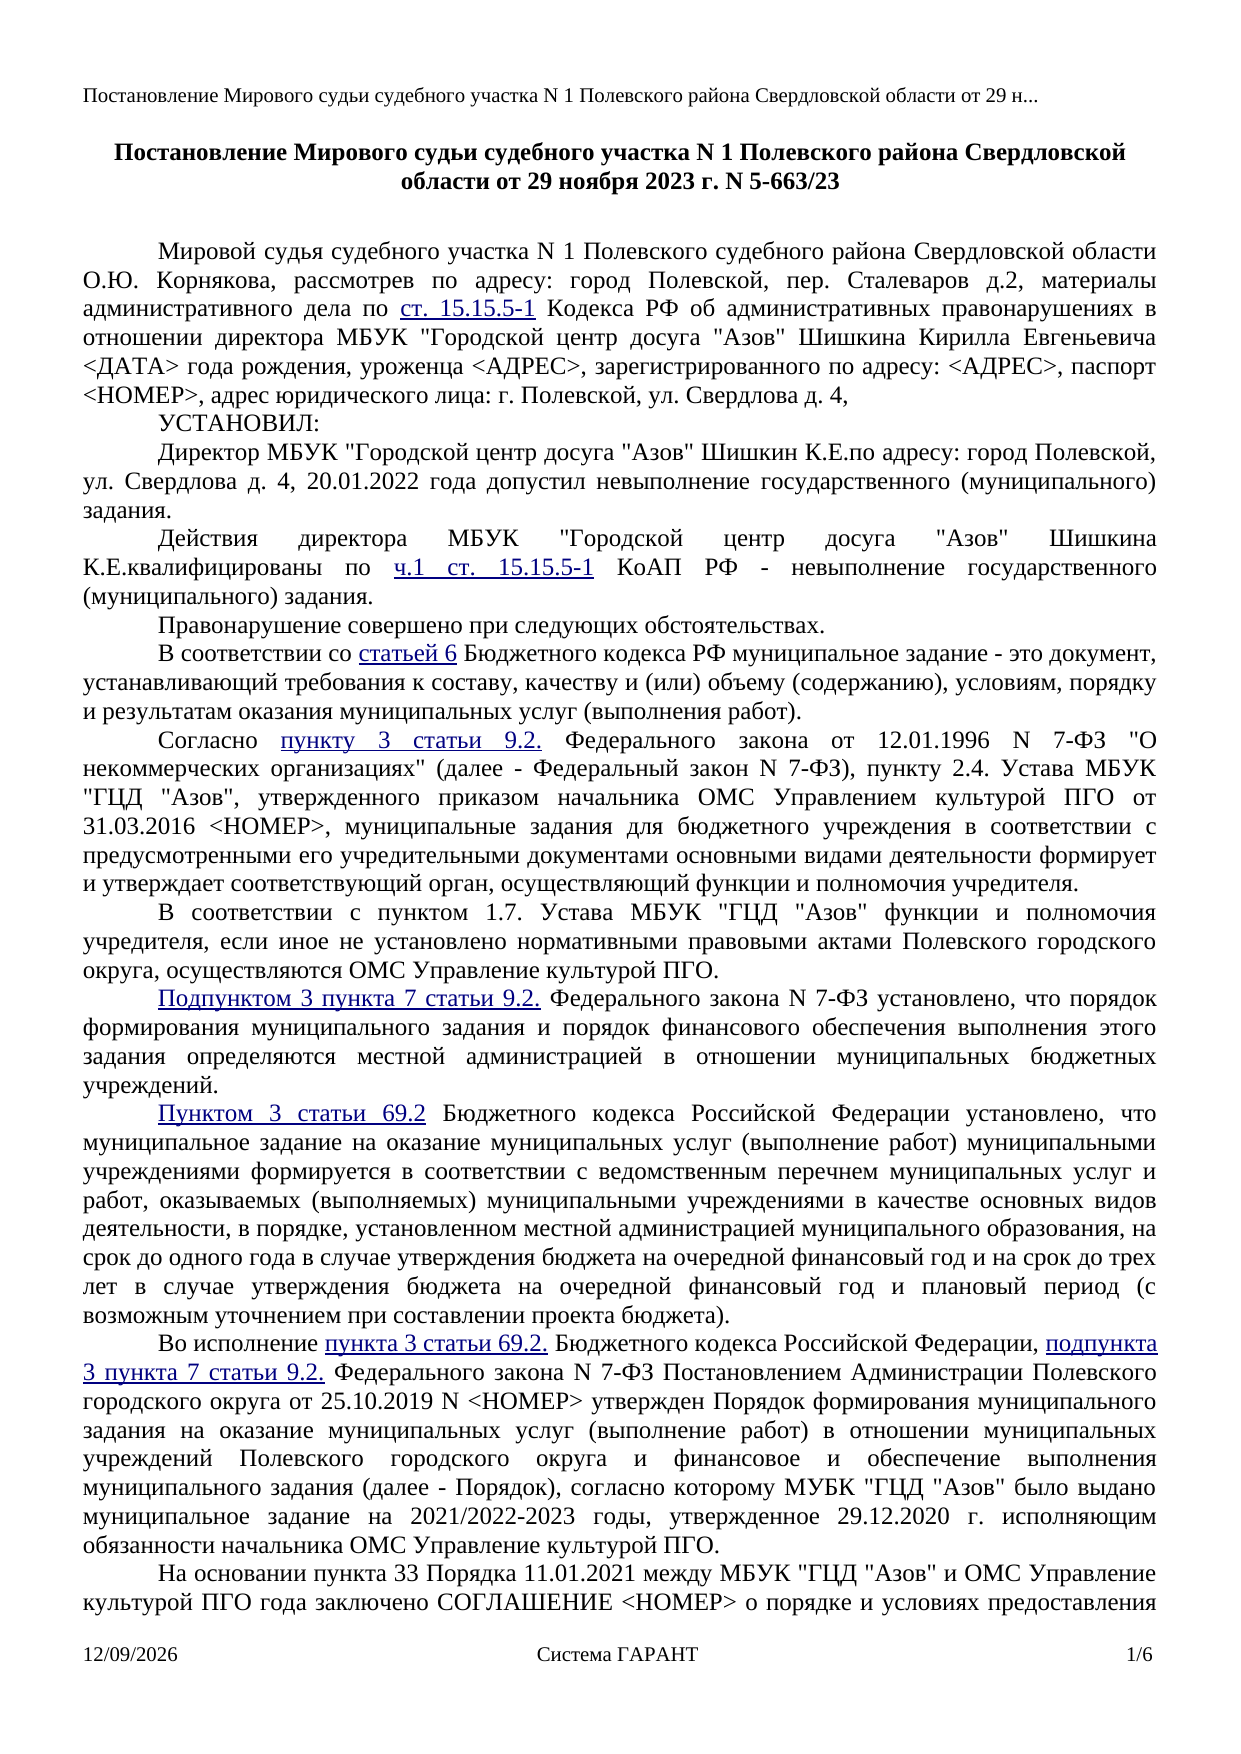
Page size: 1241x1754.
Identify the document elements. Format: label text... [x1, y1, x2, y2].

subtitle Постановление Мирового судьи судебного участка N 1 Полевского района Свердловской области от 29 ноября 2023 г. N 5-663/23 [83, 137, 1157, 195]
text Согласно пункту 3 статьи 9.2. Федерального закона от 12.01.1996 N 7-ФЗ "О некоммерческих организациях" (далее - Федеральный закон N 7-ФЗ), пункту 2.4. Устава МБУК "ГЦД "Азов", утвержденного приказом начальника ОМС Управлением культурой ПГО от 31.03.2016 <НОМЕР>, муниципальные задания для бюджетного учреждения в соответствии с предусмотренными его учредительными документами основными видами деятельности формирует и утверждает соответствующий орган, осуществляющий функции и полномочия учредителя. [83, 725, 1157, 897]
text Пунктом 3 статьи 69.2 Бюджетного кодекса Российской Федерации установлено, что муниципальное задание на оказание муниципальных услуг (выполнение работ) муниципальными учреждениями формируется в соответствии с ведомственным перечнем муниципальных услуг и работ, оказываемых (выполняемых) муниципальными учреждениями в качестве основных видов деятельности, в порядке, установленном местной администрацией муниципального образования, на срок до одного года в случае утверждения бюджета на очередной финансовый год и на срок до трех лет в случае утверждения бюджета на очередной финансовый год и плановый период (с возможным уточнением при составлении проекта бюджета). [83, 1098, 1157, 1328]
text Подпунктом 3 пункта 7 статьи 9.2. Федерального закона N 7-ФЗ установлено, что порядок формирования муниципального задания и порядок финансового обеспечения выполнения этого задания определяются местной администрацией в отношении муниципальных бюджетных учреждений. [83, 983, 1157, 1098]
text Директор МБУК "Городской центр досуга "Азов" Шишкин К.Е.по адресу: город Полевской, ул. Свердлова д. 4, 20.01.2022 года допустил невыполнение государственного (муниципального) задания. [83, 437, 1157, 523]
text Правонарушение совершено при следующих обстоятельствах. [83, 610, 1157, 638]
text На основании пункта 33 Порядка 11.01.2021 между МБУК "ГЦД "Азов" и ОМС Управление культурой ПГО года заключено СОГЛАШЕНИЕ <НОМЕР> о порядке и условиях предоставления [83, 1558, 1157, 1616]
text Во исполнение пункта 3 статьи 69.2. Бюджетного кодекса Российской Федерации, подпункта 3 пункта 7 статьи 9.2. Федерального закона N 7-ФЗ Постановлением Администрации Полевского городского округа от 25.10.2019 N <НОМЕР> утвержден Порядок формирования муниципального задания на оказание муниципальных услуг (выполнение работ) в отношении муниципальных учреждений Полевского городского округа и финансовое и обеспечение выполнения муниципального задания (далее - Порядок), согласно которому МУБК "ГЦД "Азов" было выдано муниципальное задание на 2021/2022-2023 годы, утвержденное 29.12.2020 г. исполняющим обязанности начальника ОМС Управление культурой ПГО. [83, 1328, 1157, 1558]
text Действия директора МБУК "Городской центр досуга "Азов" Шишкина К.Е.квалифицированы по ч.1 ст. 15.15.5-1 КоАП РФ - невыполнение государственного (муниципального) задания. [83, 523, 1157, 610]
text В соответствии с пунктом 1.7. Устава МБУК "ГЦД "Азов" функции и полномочия учредителя, если иное не установлено нормативными правовыми актами Полевского городского округа, осуществляются ОМС Управление культурой ПГО. [83, 897, 1157, 983]
text УСТАНОВИЛ: [83, 408, 1157, 437]
text Мировой судья судебного участка N 1 Полевского судебного района Свердловской области О.Ю. Корнякова, рассмотрев по адресу: город Полевской, пер. Сталеваров д.2, материалы административного дела по ст. 15.15.5-1 Кодекса РФ об административных правонарушениях в отношении директора МБУК "Городской центр досуга "Азов" Шишкина Кирилла Евгеньевича <ДАТА> года рождения, уроженца <АДРЕС>, зарегистрированного по адресу: <АДРЕС>, паспорт <НОМЕР>, адрес юридического лица: г. Полевской, ул. Свердлова д. 4, [83, 236, 1157, 408]
text В соответствии со статьей 6 Бюджетного кодекса РФ муниципальное задание - это документ, устанавливающий требования к составу, качеству и (или) объему (содержанию), условиям, порядку и результатам оказания муниципальных услуг (выполнения работ). [83, 638, 1157, 725]
